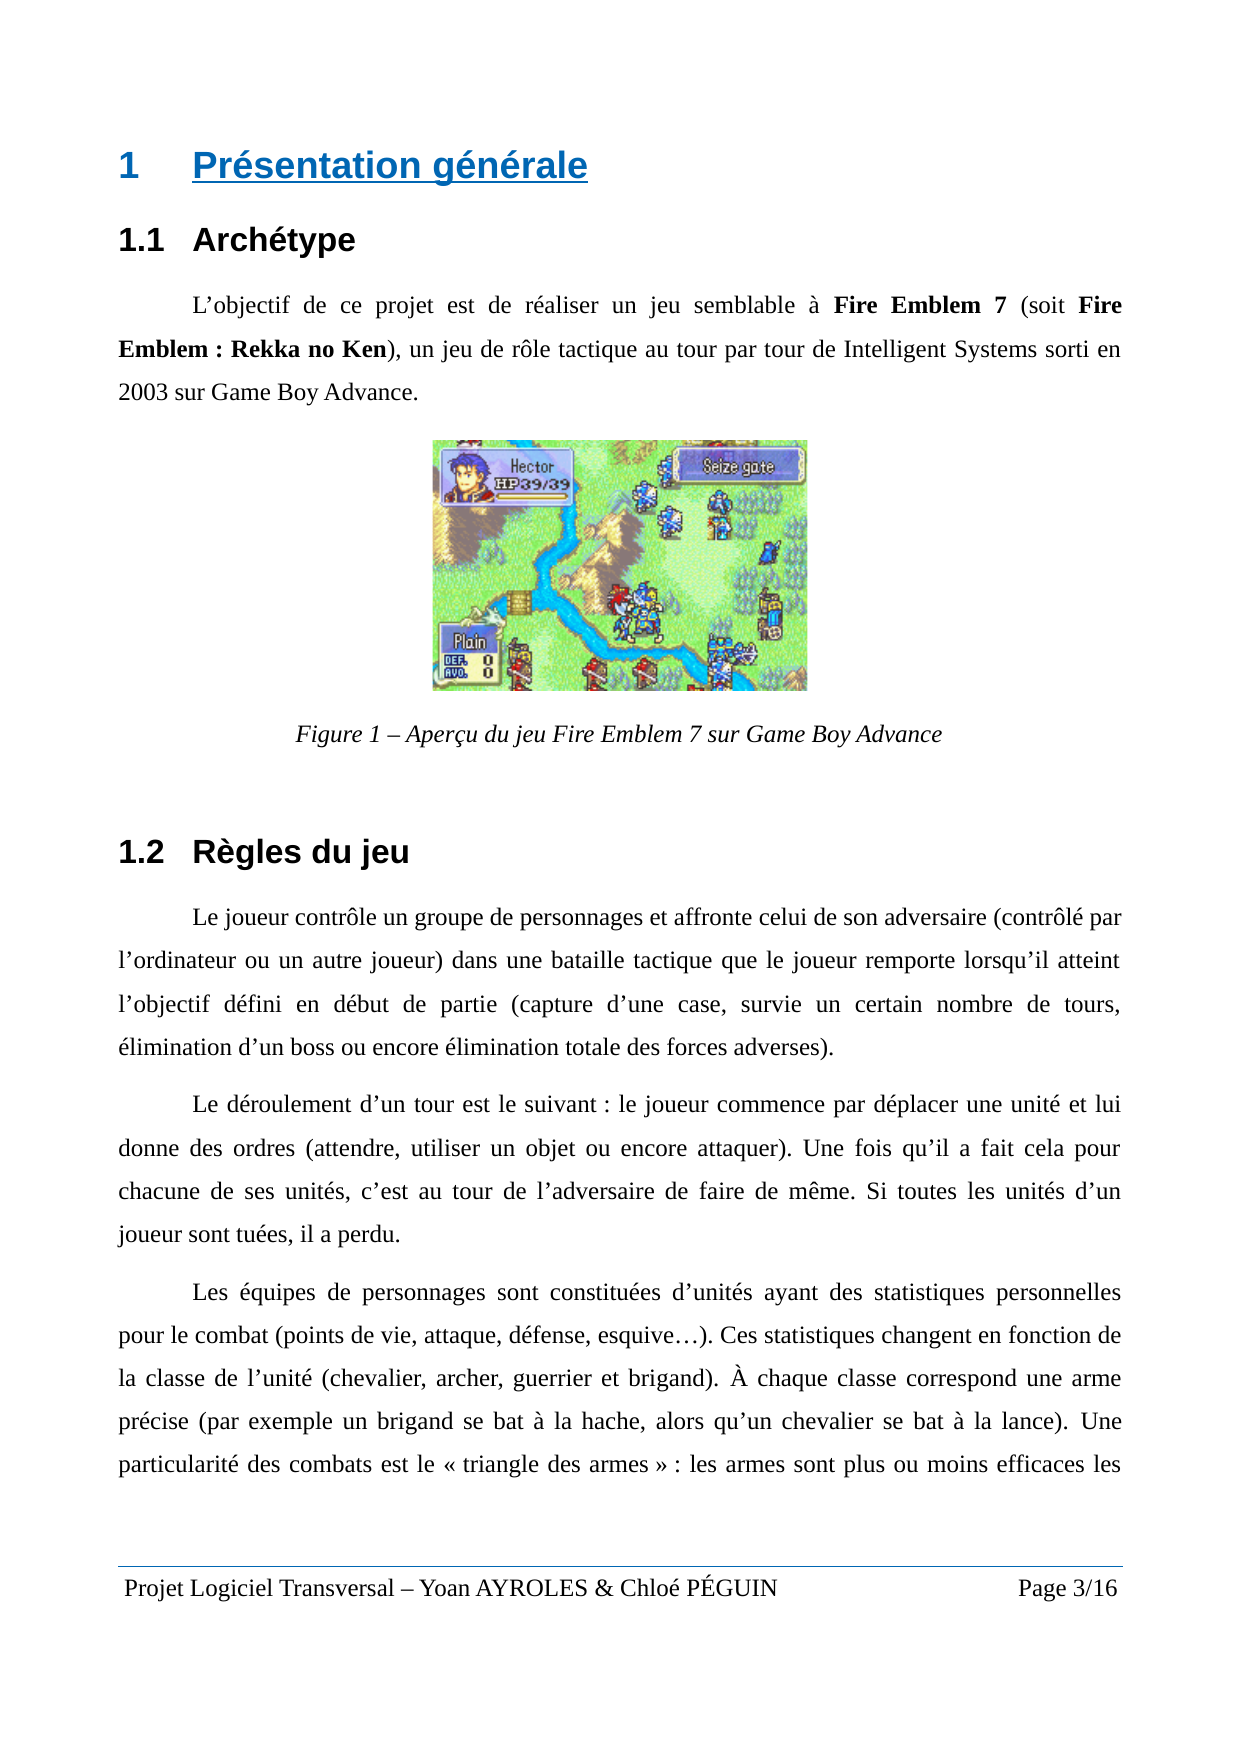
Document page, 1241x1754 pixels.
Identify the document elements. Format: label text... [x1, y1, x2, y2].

table_header Figure 1 – Aperçu du jeu Fire Emblem 7 sur Game Boy Advance [118, 435, 1122, 753]
text L’objectif de ce projet est de réaliser un jeu semblable à Fire Emblem 7 (soit Fire Emblem : Rekka no Ken), un jeu de rôle tactique au tour par tour de Intelligent Systems sorti en 2003 sur Game Boy Advance. [118, 291, 1122, 406]
text Le joueur contrôle un groupe de personnages et affronte celui de son adversaire (contrôlé par l’ordinateur ou un autre joueur) dans une bataille tactique que le joueur remporte lorsqu’il atteint l’objectif défini en début de partie (capture d’une case, survie un certain nombre de tours, élimination d’un boss ou encore élimination totale des forces adverses). [118, 902, 1122, 1061]
subtitle Présentation générale [118, 143, 1122, 187]
subtitle Règles du jeu [118, 832, 1122, 871]
text Les équipes de personnages sont constituées d’unités ayant des statistiques personnelles pour le combat (points de vie, attaque, défense, esquive…). Ces statistiques changent en fonction de la classe de l’unité (chevalier, archer, guerrier et brigand). À chaque classe correspond une arme précise (par exemple un brigand se bat à la hache, alors qu’un chevalier se bat à la lance). Une particularité des combats est le « triangle des armes » : les armes sont plus ou moins efficaces les [118, 1277, 1122, 1478]
text Le déroulement d’un tour est le suivant : le joueur commence par déplacer une unité et lui donne des ordres (attendre, utiliser un objet ou encore attaquer). Une fois qu’il a fait cela pour chacune de ses unités, c’est au tour de l’adversaire de faire de même. Si toutes les unités d’un joueur sont tuées, il a perdu. [118, 1089, 1122, 1248]
subtitle Archétype [118, 220, 1122, 259]
picture [432, 440, 808, 691]
